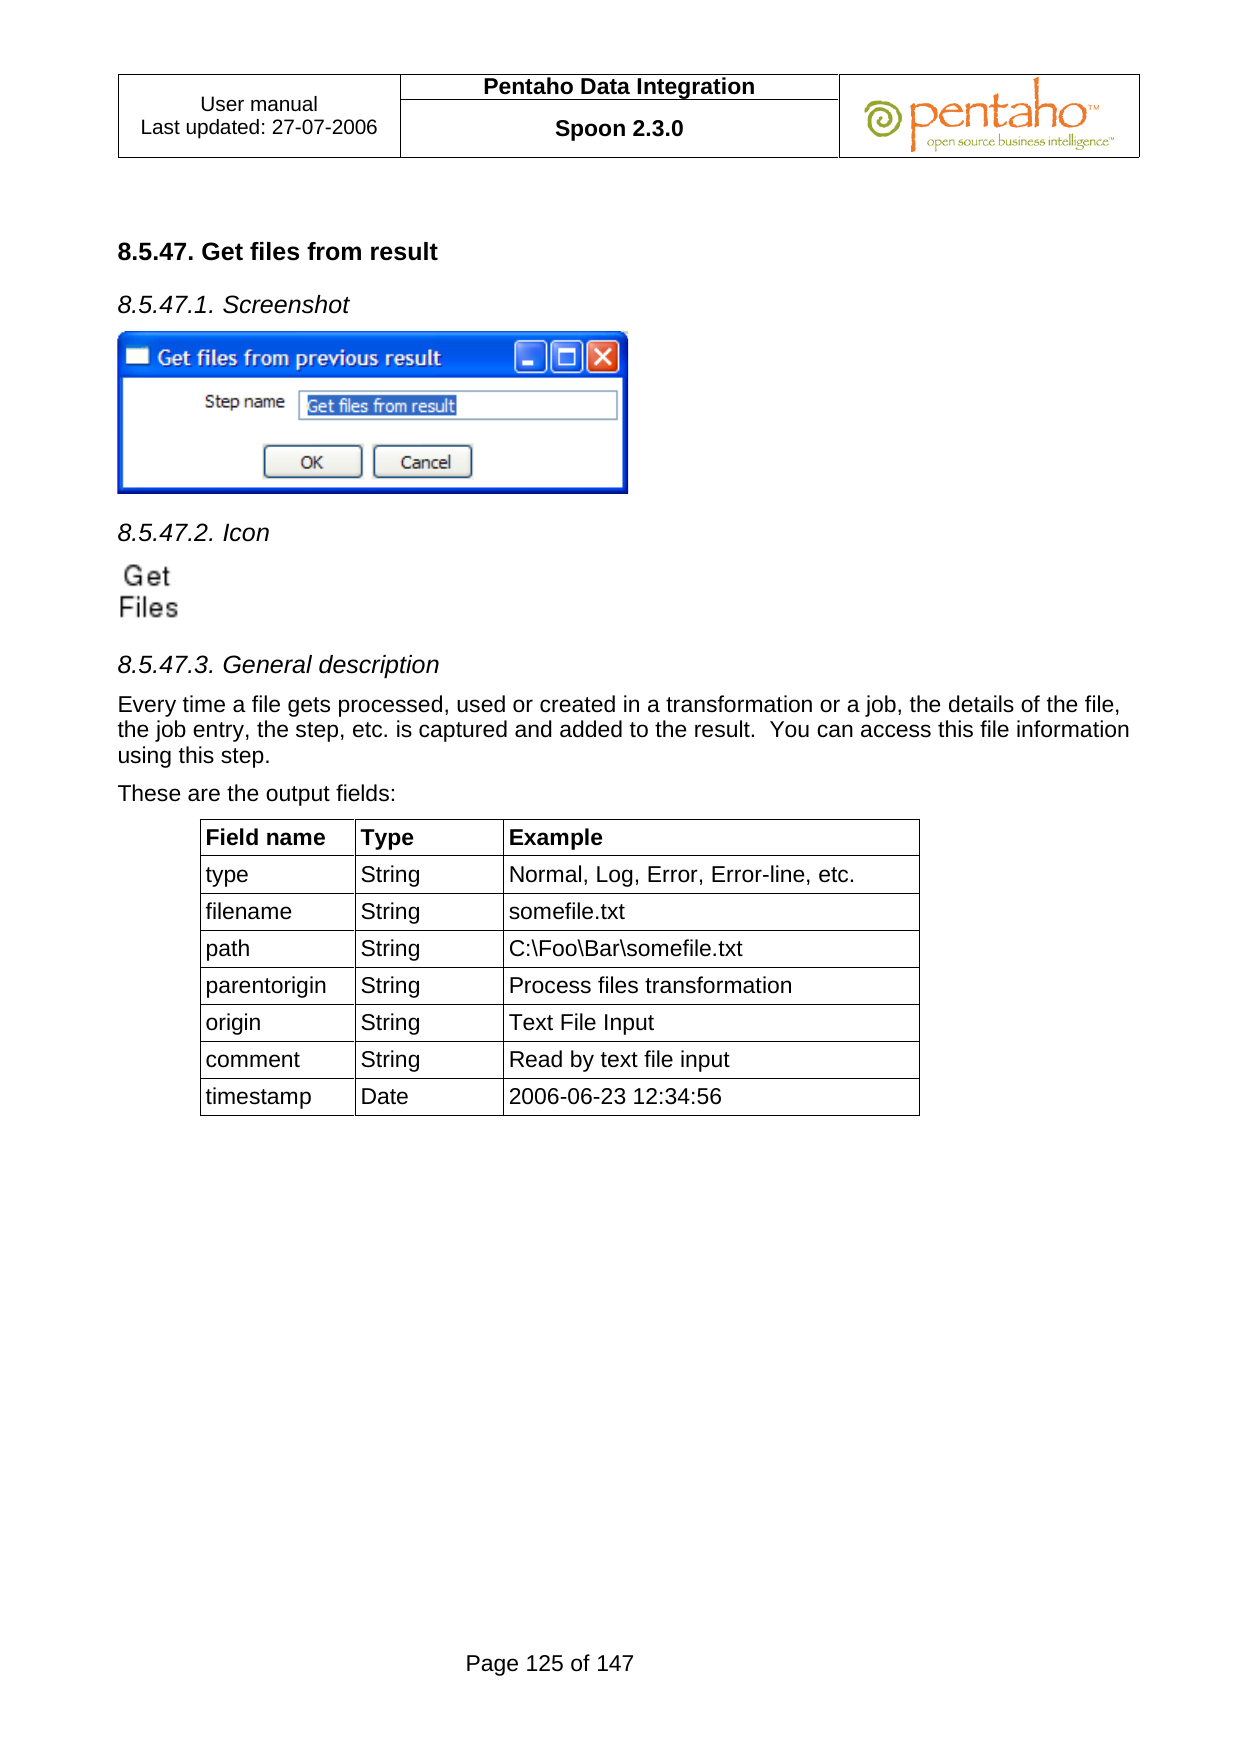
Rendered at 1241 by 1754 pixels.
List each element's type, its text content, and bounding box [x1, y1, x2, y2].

subtitle Icon [117, 519, 1137, 547]
table_cell somefile.txt [504, 894, 919, 930]
picture [117, 559, 184, 626]
table_cell path [201, 931, 354, 967]
table_cell origin [201, 1005, 354, 1041]
subtitle General description [117, 651, 1137, 679]
table_cell 2006-06-23 12:34:56 [504, 1079, 919, 1115]
table_cell parentorigin [201, 968, 354, 1004]
table_cell filename [201, 894, 354, 930]
table_cell comment [201, 1042, 354, 1078]
table_cell String [356, 856, 503, 893]
subtitle Screenshot [117, 291, 1137, 319]
table_cell String [356, 1042, 503, 1078]
table_cell String [356, 968, 503, 1004]
table_cell Process files transformation [504, 968, 919, 1004]
table_cell C:\Foo\Bar\somefile.txt [504, 931, 919, 967]
subtitle Get files from result [117, 238, 1137, 266]
table_cell Normal, Log, Error, Error-line, etc. [504, 856, 919, 893]
table_cell Date [356, 1079, 503, 1115]
table_cell String [356, 894, 503, 930]
picture [117, 331, 629, 494]
list These are the output fields: [117, 780, 1137, 806]
table_cell Text File Input [504, 1005, 919, 1041]
table_cell type [201, 856, 354, 893]
table_cell Read by text file input [504, 1042, 919, 1078]
table_cell String [356, 1005, 503, 1041]
list Every time a file gets processed, used or created in a transformation or a job, the details of the file, the job entry, the step, etc. is captured and added to the result. You can access this file information using this step. [117, 691, 1137, 768]
table_cell timestamp [201, 1079, 354, 1115]
table_header Field name [201, 820, 354, 855]
table_header Type [356, 820, 503, 855]
table_cell String [356, 931, 503, 967]
table_header Example [504, 820, 919, 855]
